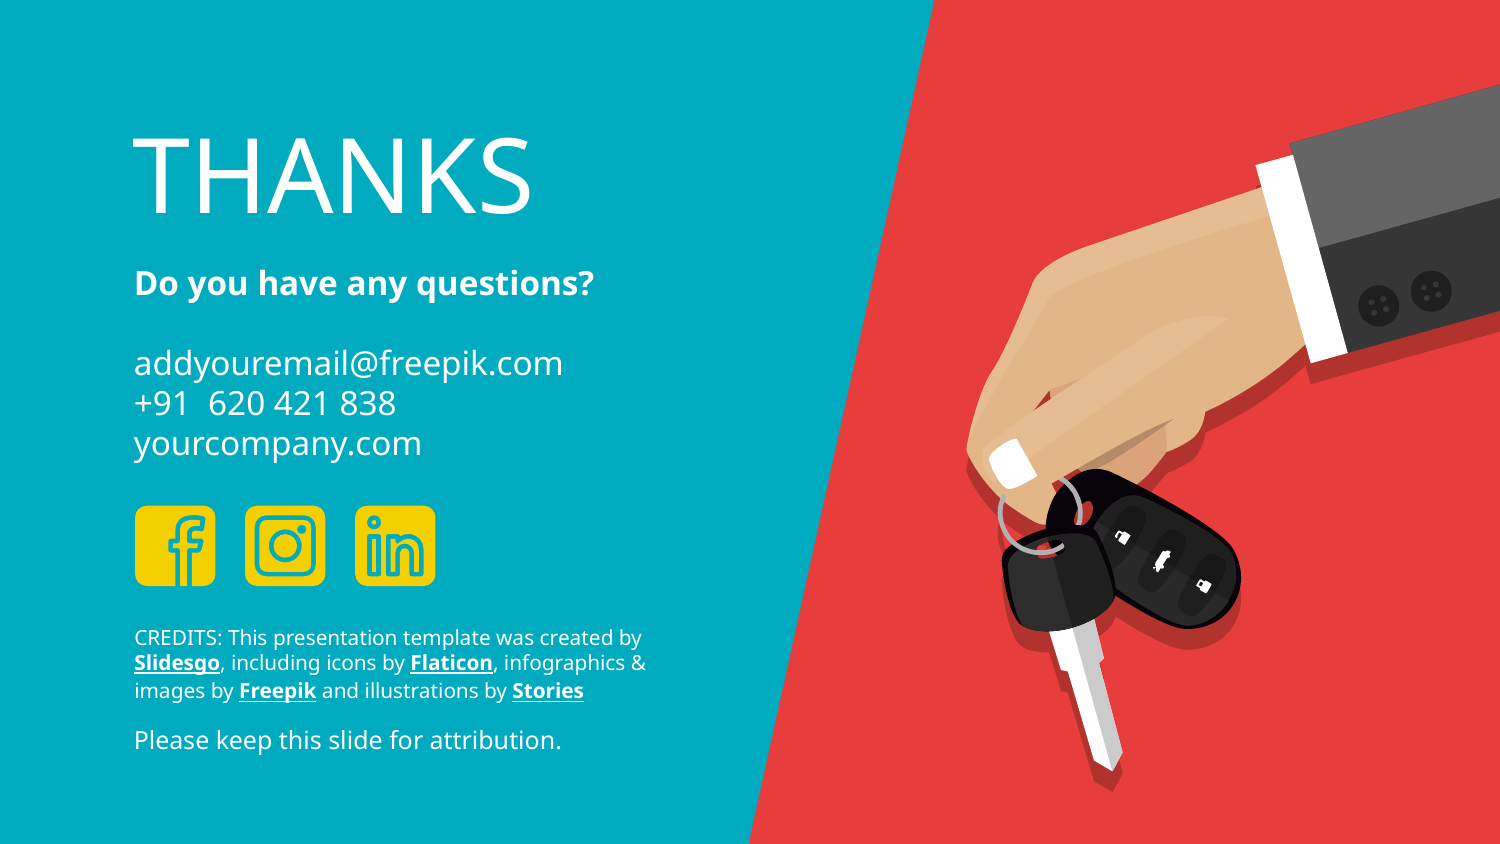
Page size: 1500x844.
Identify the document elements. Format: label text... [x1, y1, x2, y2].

title THANKS [116, 97, 753, 247]
text_box [966, 84, 1500, 793]
text_box [172, 519, 201, 587]
subtitle Do you have any questions? addyouremail@freepik.com +91 620 421 838 yourcompany.com [118, 247, 685, 484]
text_box [245, 505, 326, 587]
text_box [355, 505, 436, 587]
text_box [135, 505, 216, 587]
text_box Please keep this slide for attribution. [118, 710, 685, 769]
